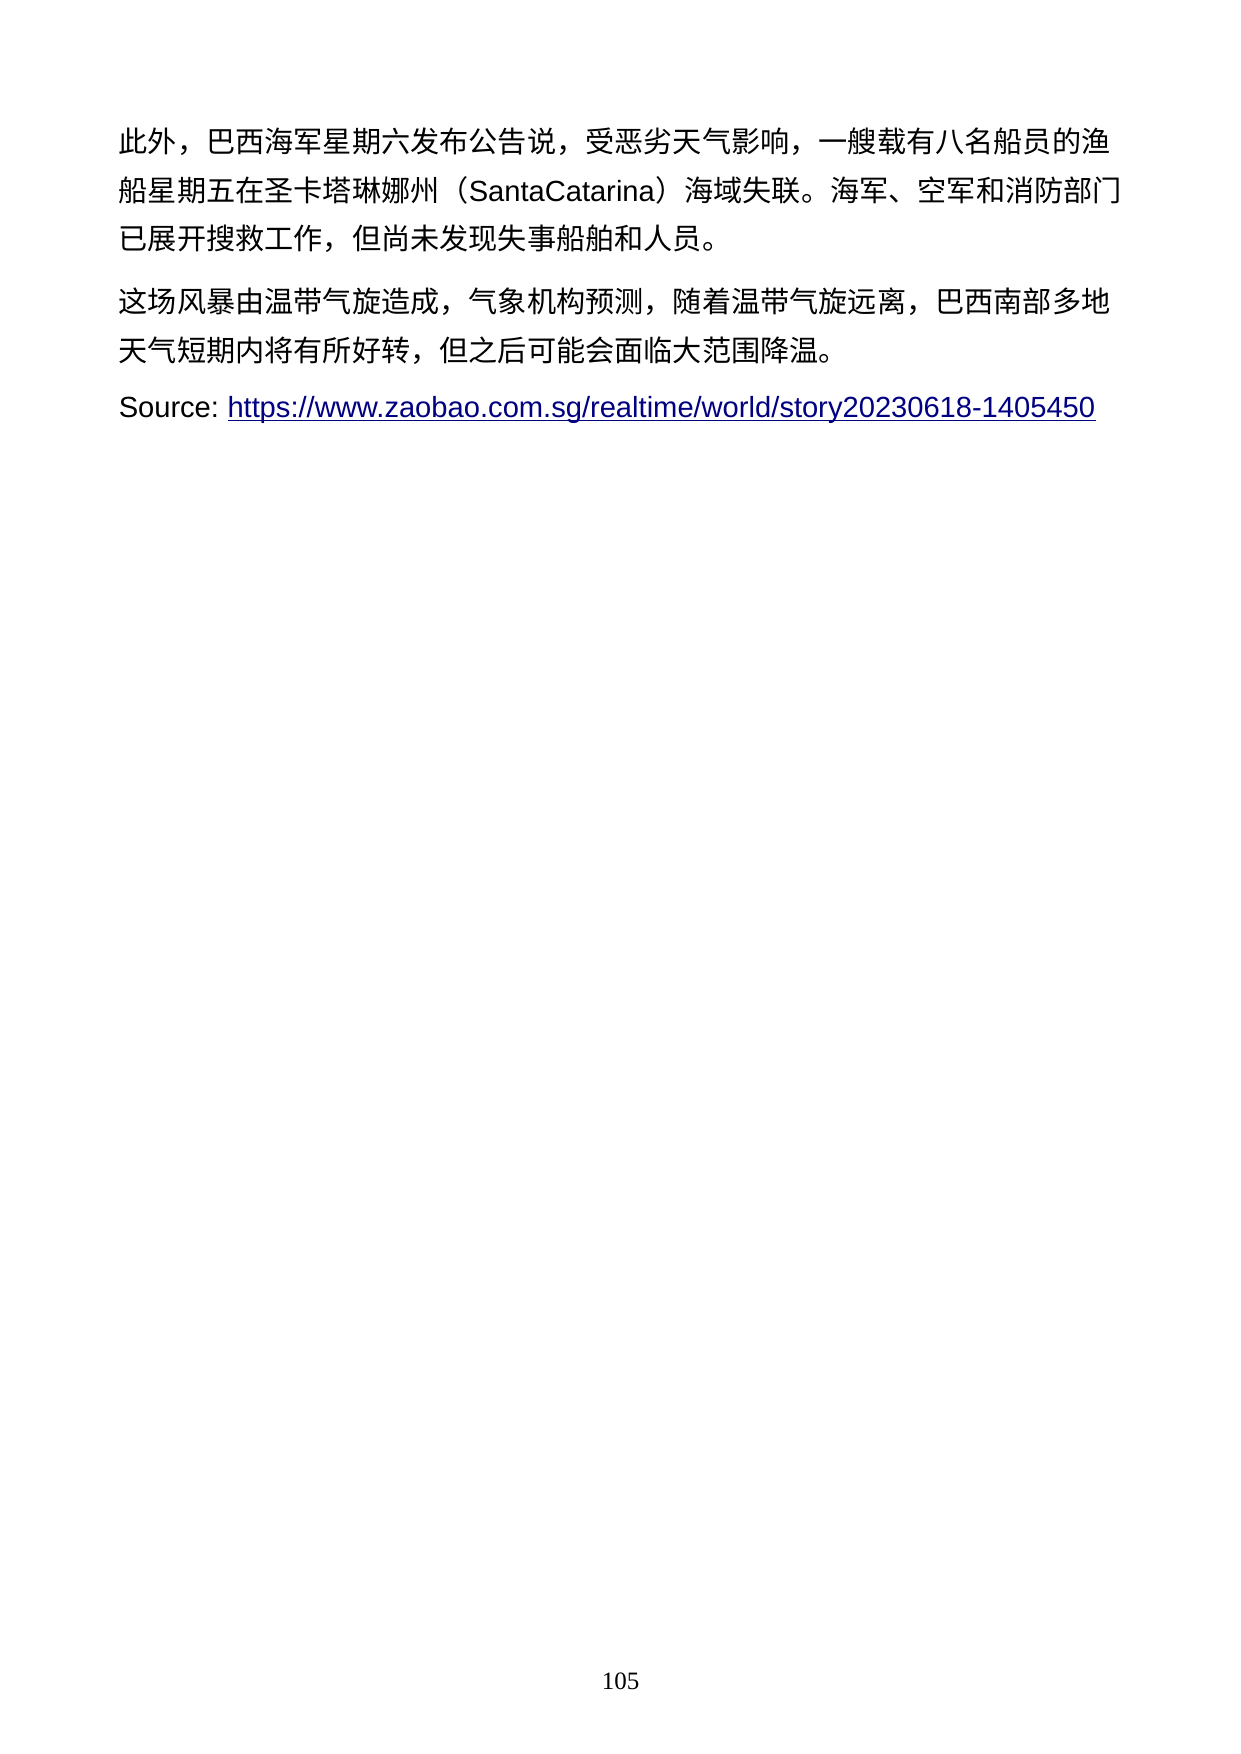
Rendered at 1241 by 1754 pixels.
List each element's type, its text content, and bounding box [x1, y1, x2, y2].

text 这场风暴由温带气旋造成，气象机构预测，随着温带气旋远离，巴西南部多地天气短期内将有所好转，但之后可能会面临大范围降温。 [118, 279, 1122, 369]
text 此外，巴西海军星期六发布公告说，受恶劣天气影响，一艘载有八名船员的渔船星期五在圣卡塔琳娜州（SantaCatarina）海域失联。海军、空军和消防部门已展开搜救工作，但尚未发现失事船舶和人员。 [118, 118, 1122, 258]
text Source: https://www.zaobao.com.sg/realtime/world/story20230618-1405450 [118, 390, 1122, 424]
